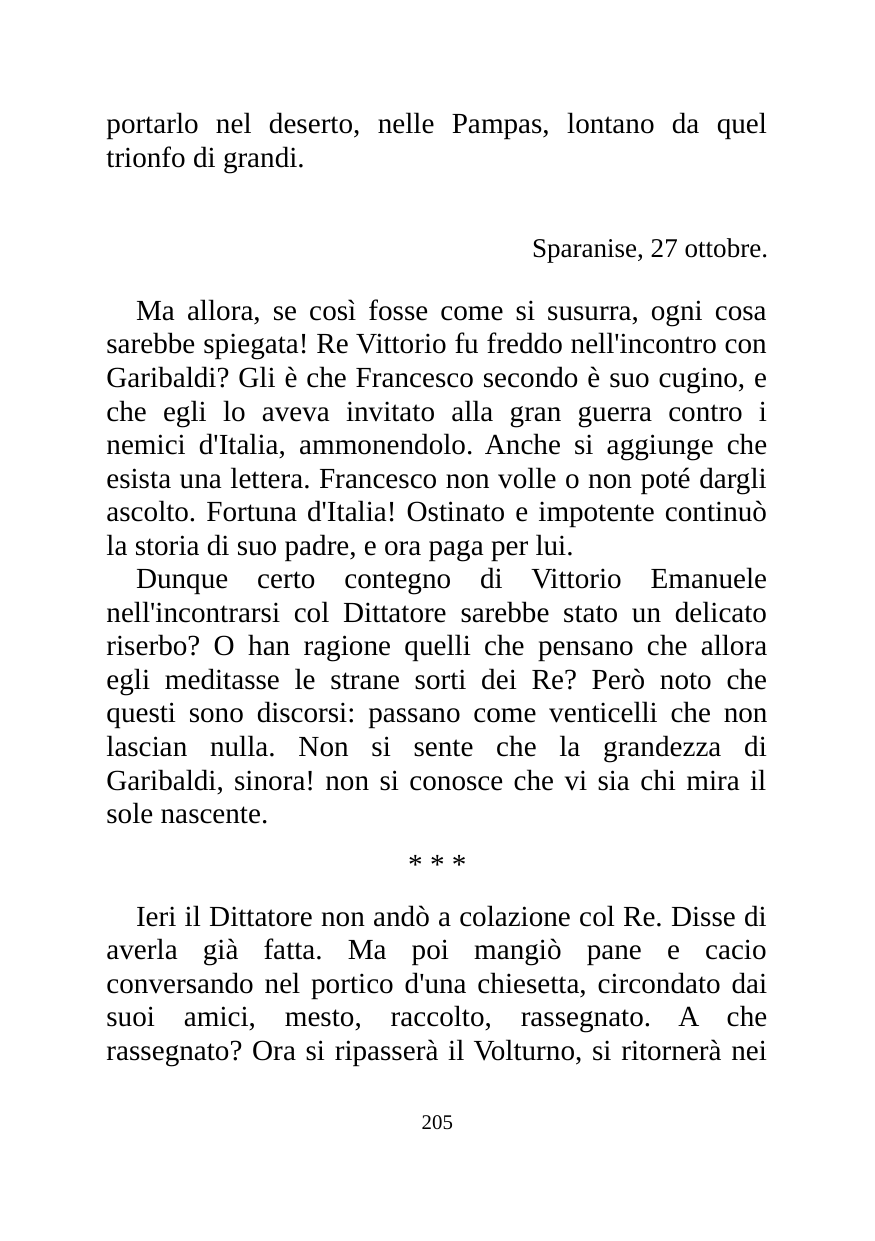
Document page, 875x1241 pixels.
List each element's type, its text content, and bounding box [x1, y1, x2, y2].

text Ma allora, se così fosse come si susurra, ogni cosa sarebbe spiegata! Re Vittorio fu freddo nell'incontro con Garibaldi? Gli è che Francesco secondo è suo cugino, e che egli lo aveva invitato alla gran guerra contro i nemici d'Italia, ammonendolo. Anche si aggiunge che esista una lettera. Francesco non volle o non poté dargli ascolto. Fortuna d'Italia! Ostinato e impotente continuò la storia di suo padre, e ora paga per lui. [106, 293, 768, 561]
text Dunque certo contegno di Vittorio Emanuele nell'incontrarsi col Dittatore sarebbe stato un delicato riserbo? O han ragione quelli che pensano che allora egli meditasse le strane sorti dei Re? Però noto che questi sono discorsi: passano come venticelli che non lascian nulla. Non si sente che la grandezza di Garibaldi, sinora! non si conosce che vi sia chi mira il sole nascente. [106, 561, 768, 830]
text Sparanise, 27 ottobre. [106, 232, 768, 263]
text * * * [106, 847, 768, 881]
text portarlo nel deserto, nelle Pampas, lontano da quel trionfo di grandi. [106, 106, 768, 173]
text Ieri il Dittatore non andò a colazione col Re. Disse di averla già fatta. Ma poi mangiò pane e cacio conversando nel portico d'una chiesetta, circondato dai suoi amici, mesto, raccolto, rassegnato. A che rassegnato? Ora si ripasserà il Volturno, si ritornerà nei [106, 899, 768, 1066]
